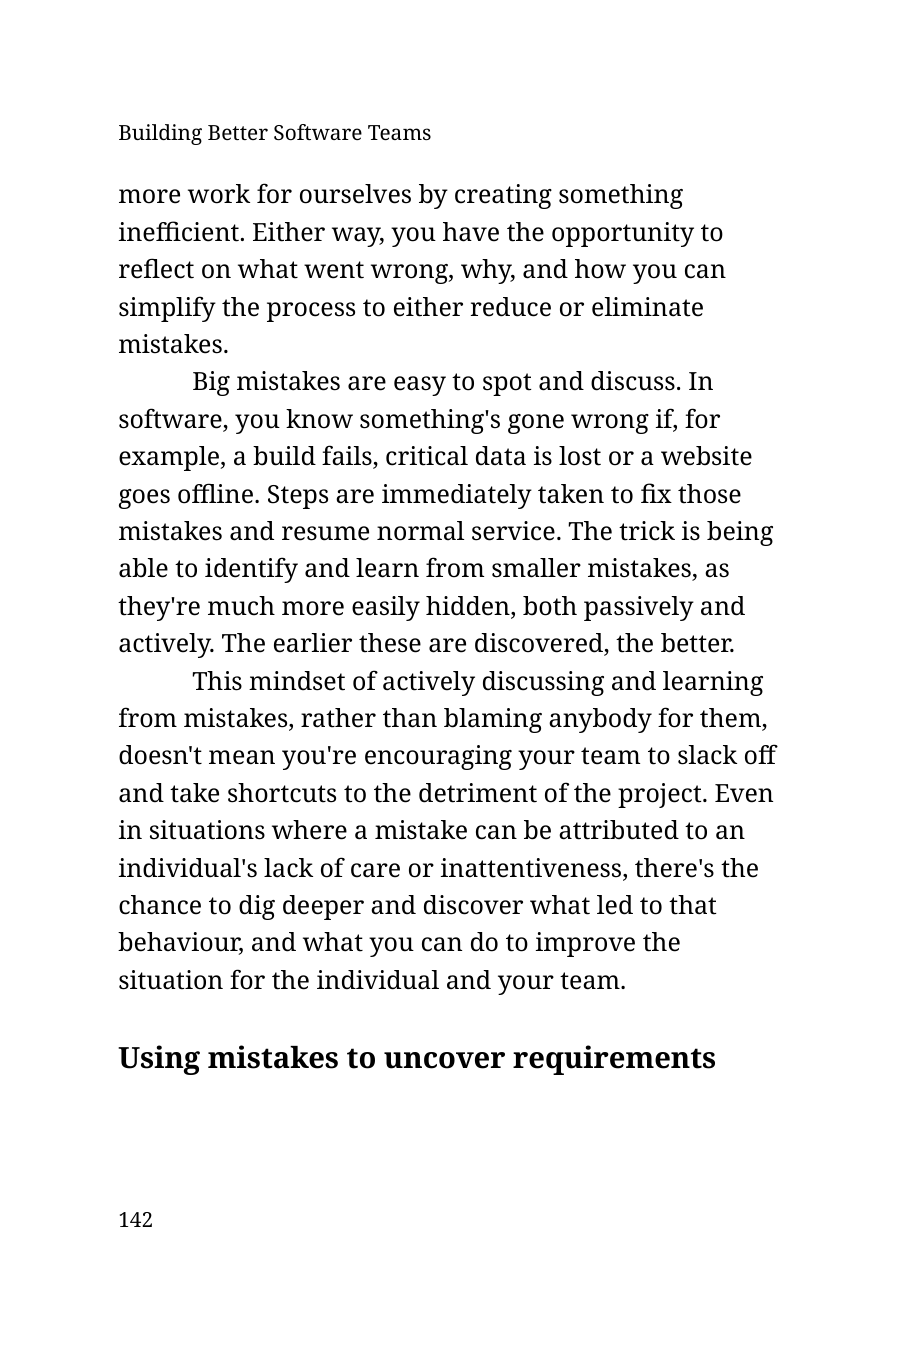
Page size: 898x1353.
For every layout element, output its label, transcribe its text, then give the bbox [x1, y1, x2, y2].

subtitle Using mistakes to uncover requirements [118, 1037, 779, 1077]
text Big mistakes are easy to spot and discuss. In software, you know something's gone wrong if, for example, a build fails, critical data is lost or a website goes offline. Steps are immediately taken to fix those mistakes and resume normal service. The trick is being able to identify and learn from smaller mistakes, as they're much more easily hidden, both passively and actively. The earlier these are discovered, the better. [118, 364, 779, 660]
text This mindset of actively discussing and learning from mistakes, rather than blaming anybody for them, doesn't mean you're encouraging your team to slack off and take shortcuts to the detriment of the project. Even in situations where a mistake can be attributed to an individual's lack of care or inattentiveness, there's the chance to dig deeper and discover what led to that behaviour, and what you can do to improve the situation for the individual and your team. [118, 663, 779, 996]
text more work for ourselves by creating something inefficient. Either way, you have the opportunity to reflect on what went wrong, why, and how you can simplify the process to either reduce or eliminate mistakes. [118, 177, 779, 361]
